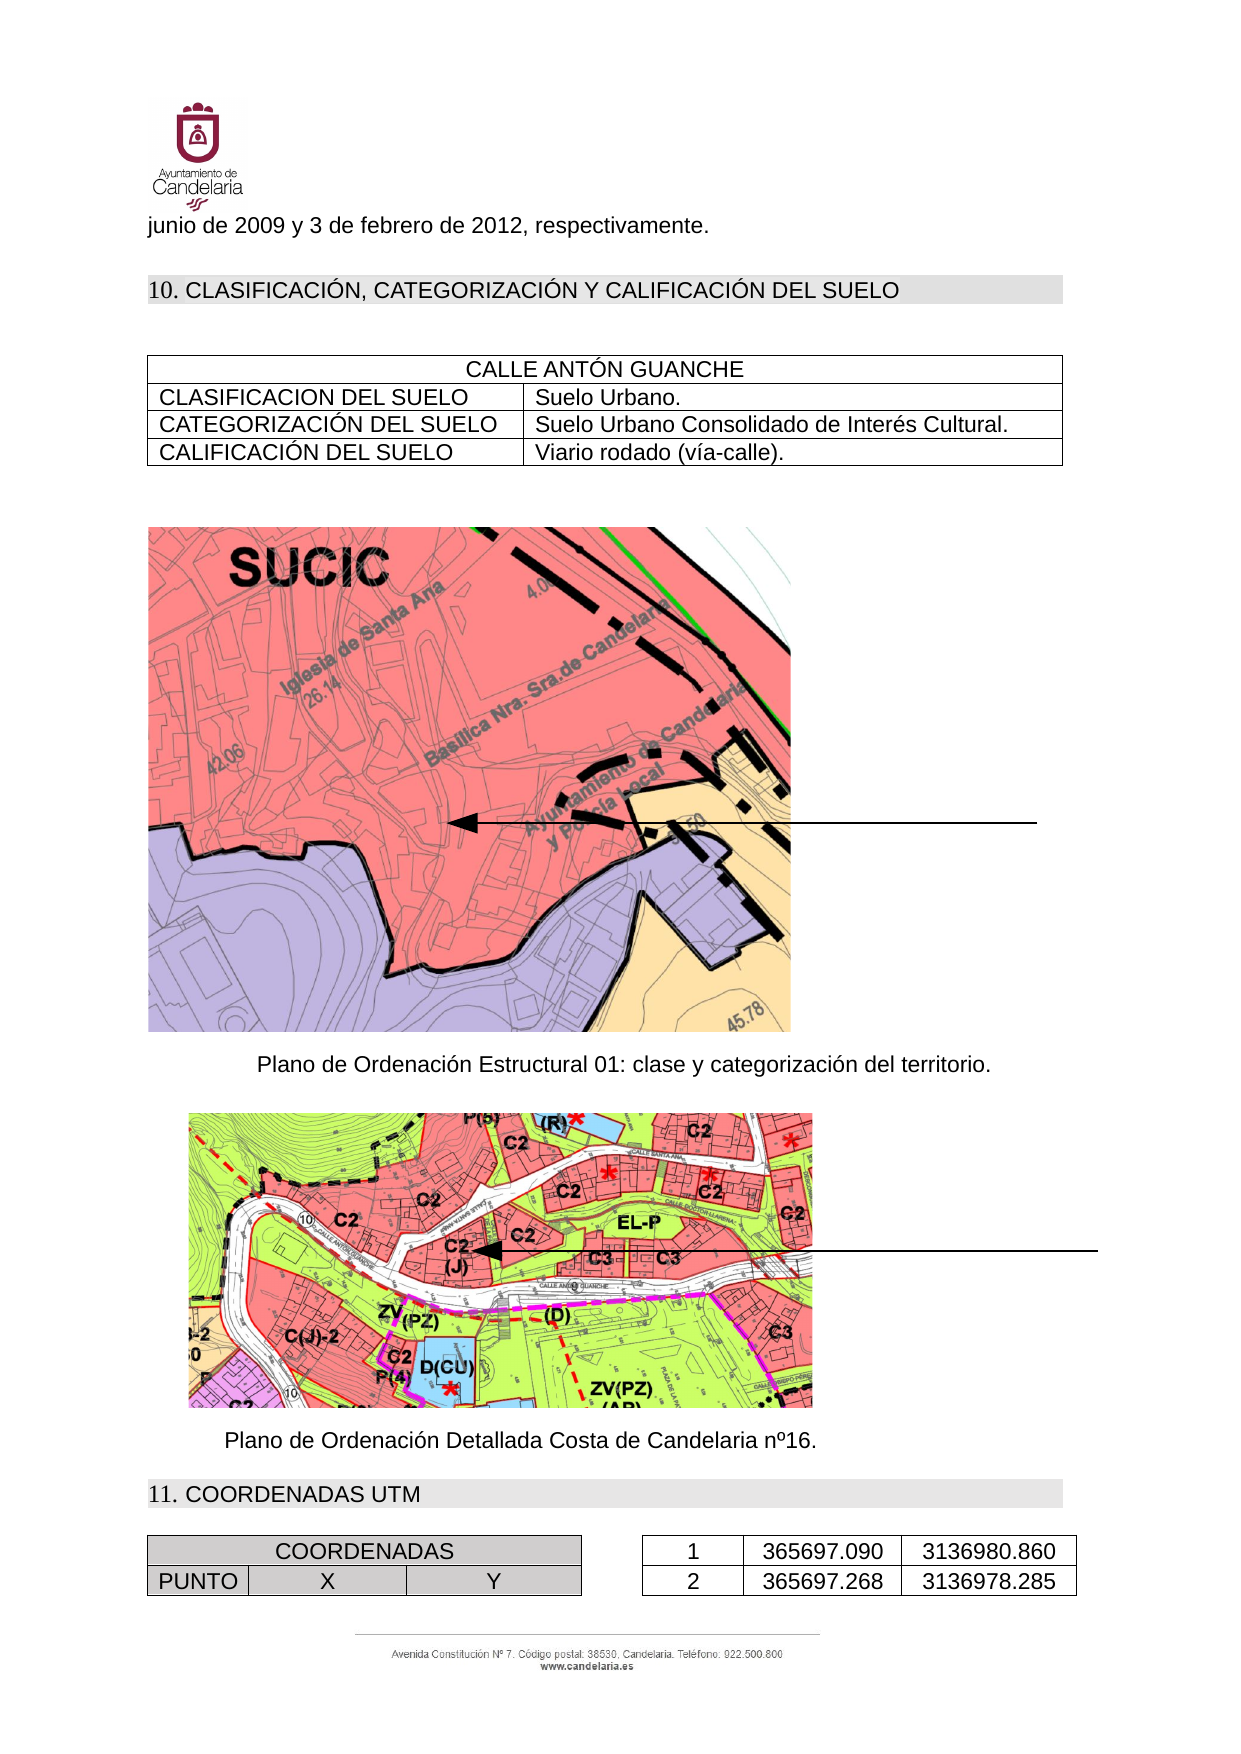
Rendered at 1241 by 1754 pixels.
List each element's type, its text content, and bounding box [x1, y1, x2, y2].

table_cell X [249, 1566, 406, 1594]
table_cell Viario rodado (vía-calle). [524, 439, 1062, 465]
text junio de 2009 y 3 de febrero de 2012, respectivamente. [148, 212, 1063, 238]
table_cell Suelo Urbano. [524, 384, 1062, 410]
table_cell PUNTO [148, 1566, 248, 1594]
table_cell CALIFICACIÓN DEL SUELO [148, 439, 523, 465]
table_cell 1 [643, 1536, 743, 1564]
text Plano de Ordenación Estructural 01: clase y categorización del territorio. [185, 1051, 1063, 1077]
table_cell CLASIFICACION DEL SUELO [148, 384, 523, 410]
table_cell CATEGORIZACIÓN DEL SUELO [148, 411, 523, 438]
table_header CALLE ANTÓN GUANCHE [148, 356, 1062, 383]
list COORDENADAS UTM [148, 1479, 1063, 1508]
table_header COORDENADAS [148, 1536, 581, 1564]
table_cell Suelo Urbano Consolidado de Interés Cultural. [524, 411, 1062, 438]
table_cell Y [407, 1566, 581, 1594]
table_cell 3136980.860 [902, 1536, 1076, 1564]
list CLASIFICACIÓN, CATEGORIZACIÓN Y CALIFICACIÓN DEL SUELO [148, 275, 1063, 304]
table_cell 365697.090 [744, 1536, 901, 1564]
table_cell 3136978.285 [902, 1566, 1076, 1594]
table_cell 365697.268 [744, 1566, 901, 1594]
table_cell 2 [643, 1566, 743, 1594]
text Plano de Ordenación Detallada Costa de Candelaria nº16. [148, 1427, 1063, 1453]
